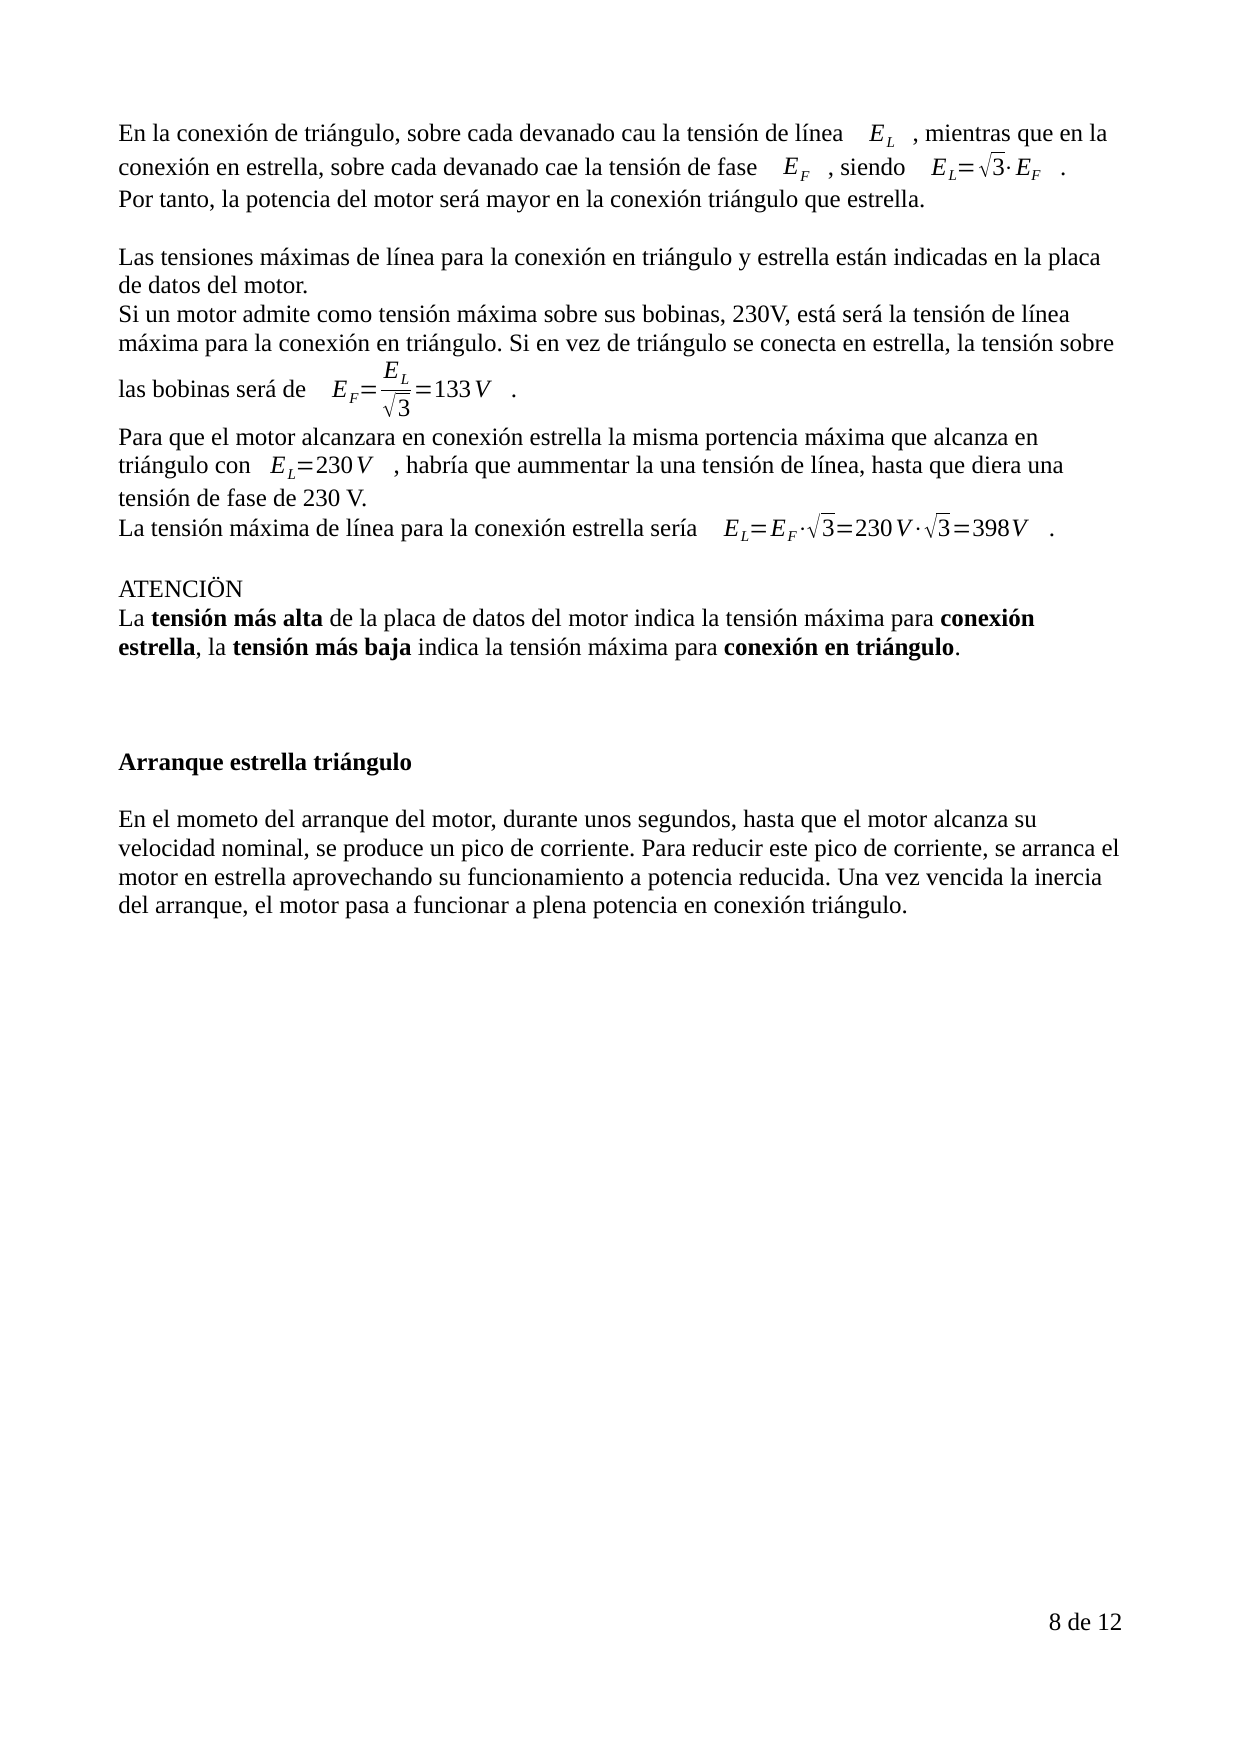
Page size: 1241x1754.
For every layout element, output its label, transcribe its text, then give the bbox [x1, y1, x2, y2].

text Para que el motor alcanzara en conexión estrella la misma portencia máxima que alcanza en triángulo con, habría que aummentar la una tensión de línea, hasta que diera una tensión de fase de 230 V. [118, 422, 1122, 512]
text En la conexión de triángulo, sobre cada devanado cau la tensión de línea , mientras que en la conexión en estrella, sobre cada devanado cae la tensión de fase , siendo . [118, 118, 1122, 184]
text Por tanto, la potencia del motor será mayor en la conexión triángulo que estrella. [118, 184, 1122, 213]
text La tensión máxima de línea para la conexión estrella sería . [118, 512, 1122, 546]
text Si un motor admite como tensión máxima sobre sus bobinas, 230V, está será la tensión de línea máxima para la conexión en triángulo. Si en vez de triángulo se conecta en estrella, la tensión sobre las bobinas será de . [118, 299, 1122, 422]
text La tensión más alta de la placa de datos del motor indica la tensión máxima para conexión estrella, la tensión más baja indica la tensión máxima para conexión en triángulo. [118, 603, 1122, 661]
text Arranque estrella triángulo [118, 747, 1122, 776]
text En el mometo del arranque del motor, durante unos segundos, hasta que el motor alcanza su velocidad nominal, se produce un pico de corriente. Para reducir este pico de corriente, se arranca el motor en estrella aprovechando su funcionamiento a potencia reducida. Una vez vencida la inercia del arranque, el motor pasa a funcionar a plena potencia en conexión triángulo. [118, 804, 1122, 919]
text Las tensiones máximas de línea para la conexión en triángulo y estrella están indicadas en la placa de datos del motor. [118, 242, 1122, 299]
text ATENCIÖN [118, 574, 1122, 603]
